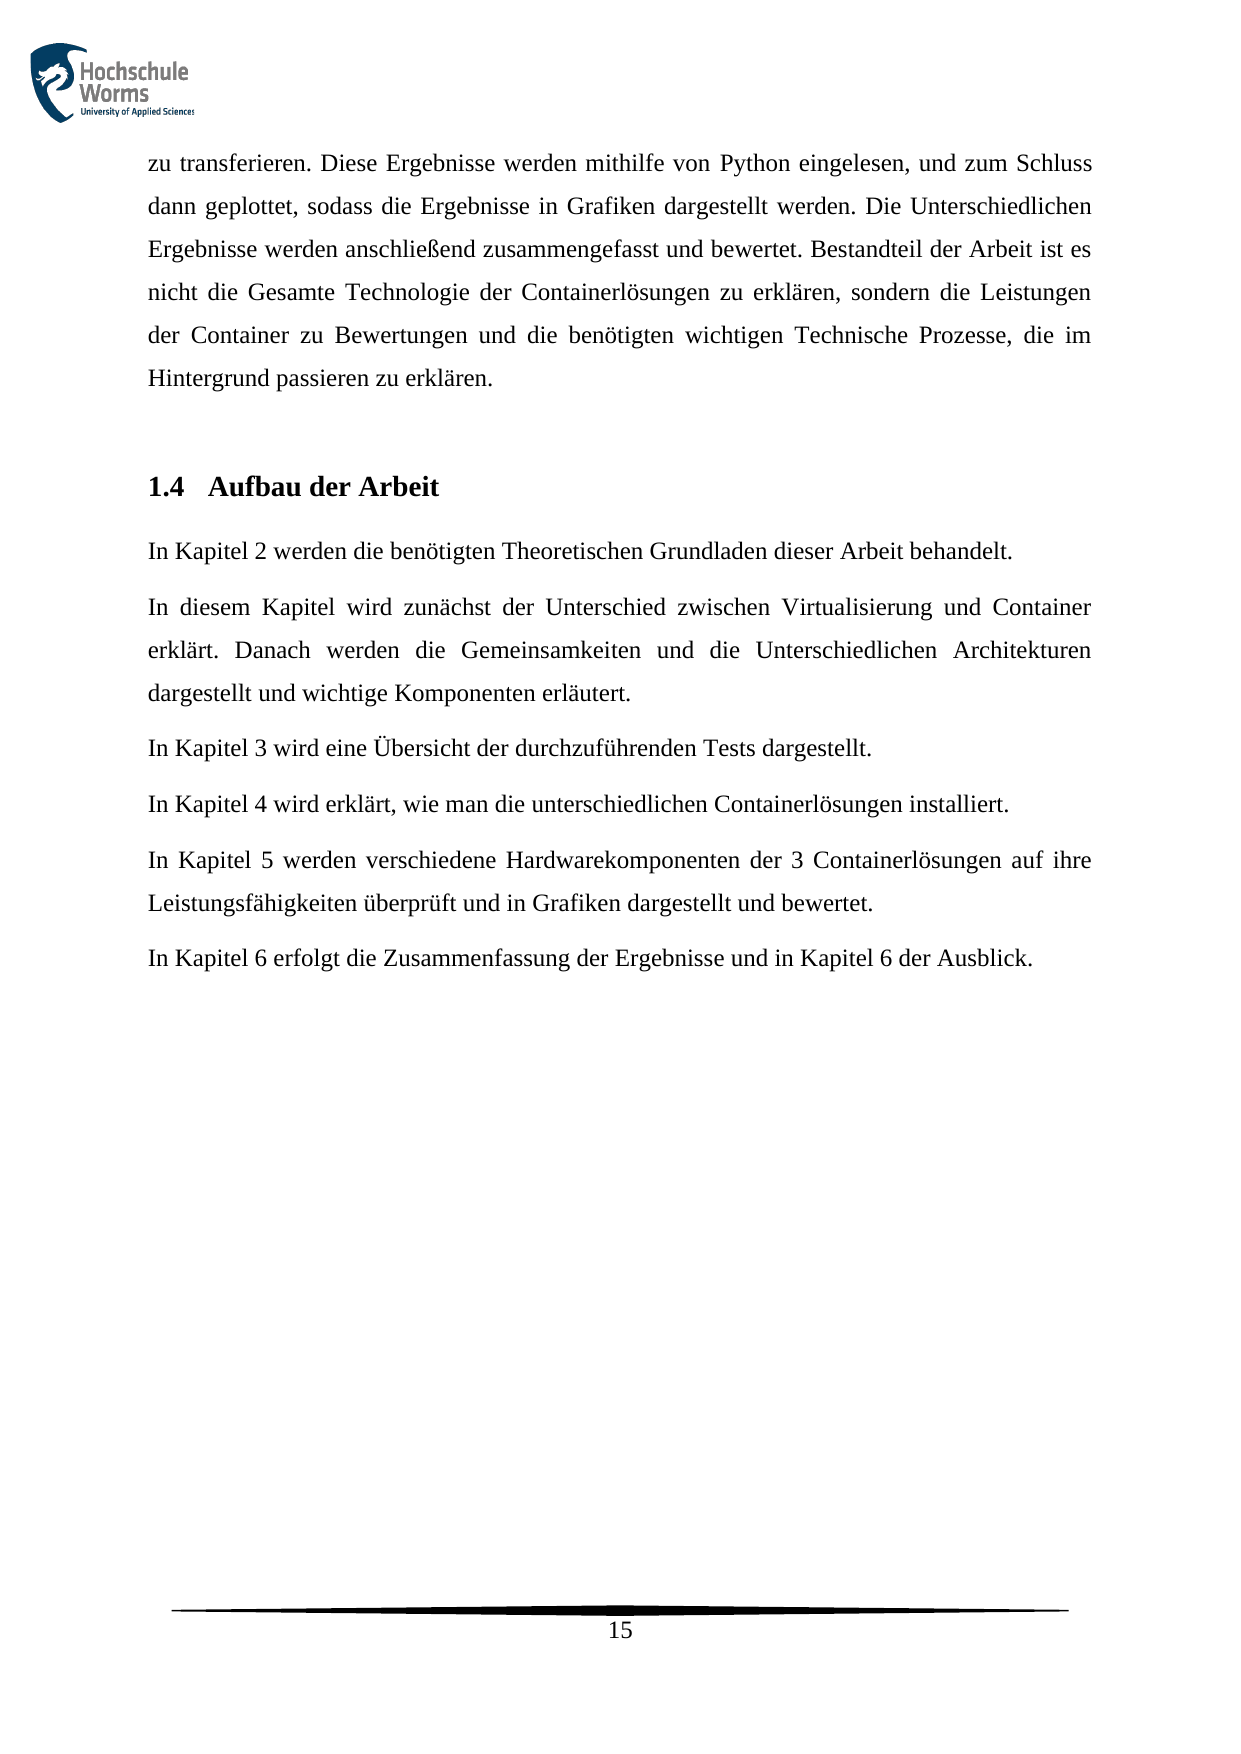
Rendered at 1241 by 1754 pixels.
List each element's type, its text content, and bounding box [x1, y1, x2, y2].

subtitle Aufbau der Arbeit [148, 469, 1092, 502]
text In Kapitel 6 erfolgt die Zusammenfassung der Ergebnisse und in Kapitel 6 der Ausblick. [148, 943, 1092, 972]
text In Kapitel 2 werden die benötigten Theoretischen Grundladen dieser Arbeit behandelt. [148, 536, 1092, 565]
text In Kapitel 5 werden verschiedene Hardwarekomponenten der 3 Containerlösungen auf ihre Leistungsfähigkeiten überprüft und in Grafiken dargestellt und bewertet. [148, 845, 1092, 917]
text zu transferieren. Diese Ergebnisse werden mithilfe von Python eingelesen, und zum Schluss dann geplottet, sodass die Ergebnisse in Grafiken dargestellt werden. Die Unterschiedlichen Ergebnisse werden anschließend zusammengefasst und bewertet. Bestandteil der Arbeit ist es nicht die Gesamte Technologie der Containerlösungen zu erklären, sondern die Leistungen der Container zu Bewertungen und die benötigten wichtigen Technische Prozesse, die im Hintergrund passieren zu erklären. [148, 148, 1092, 392]
text In Kapitel 3 wird eine Übersicht der durchzuführenden Tests dargestellt. [148, 733, 1092, 762]
text In diesem Kapitel wird zunächst der Unterschied zwischen Virtualisierung und Container erklärt. Danach werden die Gemeinsamkeiten und die Unterschiedlichen Architekturen dargestellt und wichtige Komponenten erläutert. [148, 592, 1092, 707]
text In Kapitel 4 wird erklärt, wie man die unterschiedlichen Containerlösungen installiert. [148, 789, 1092, 818]
